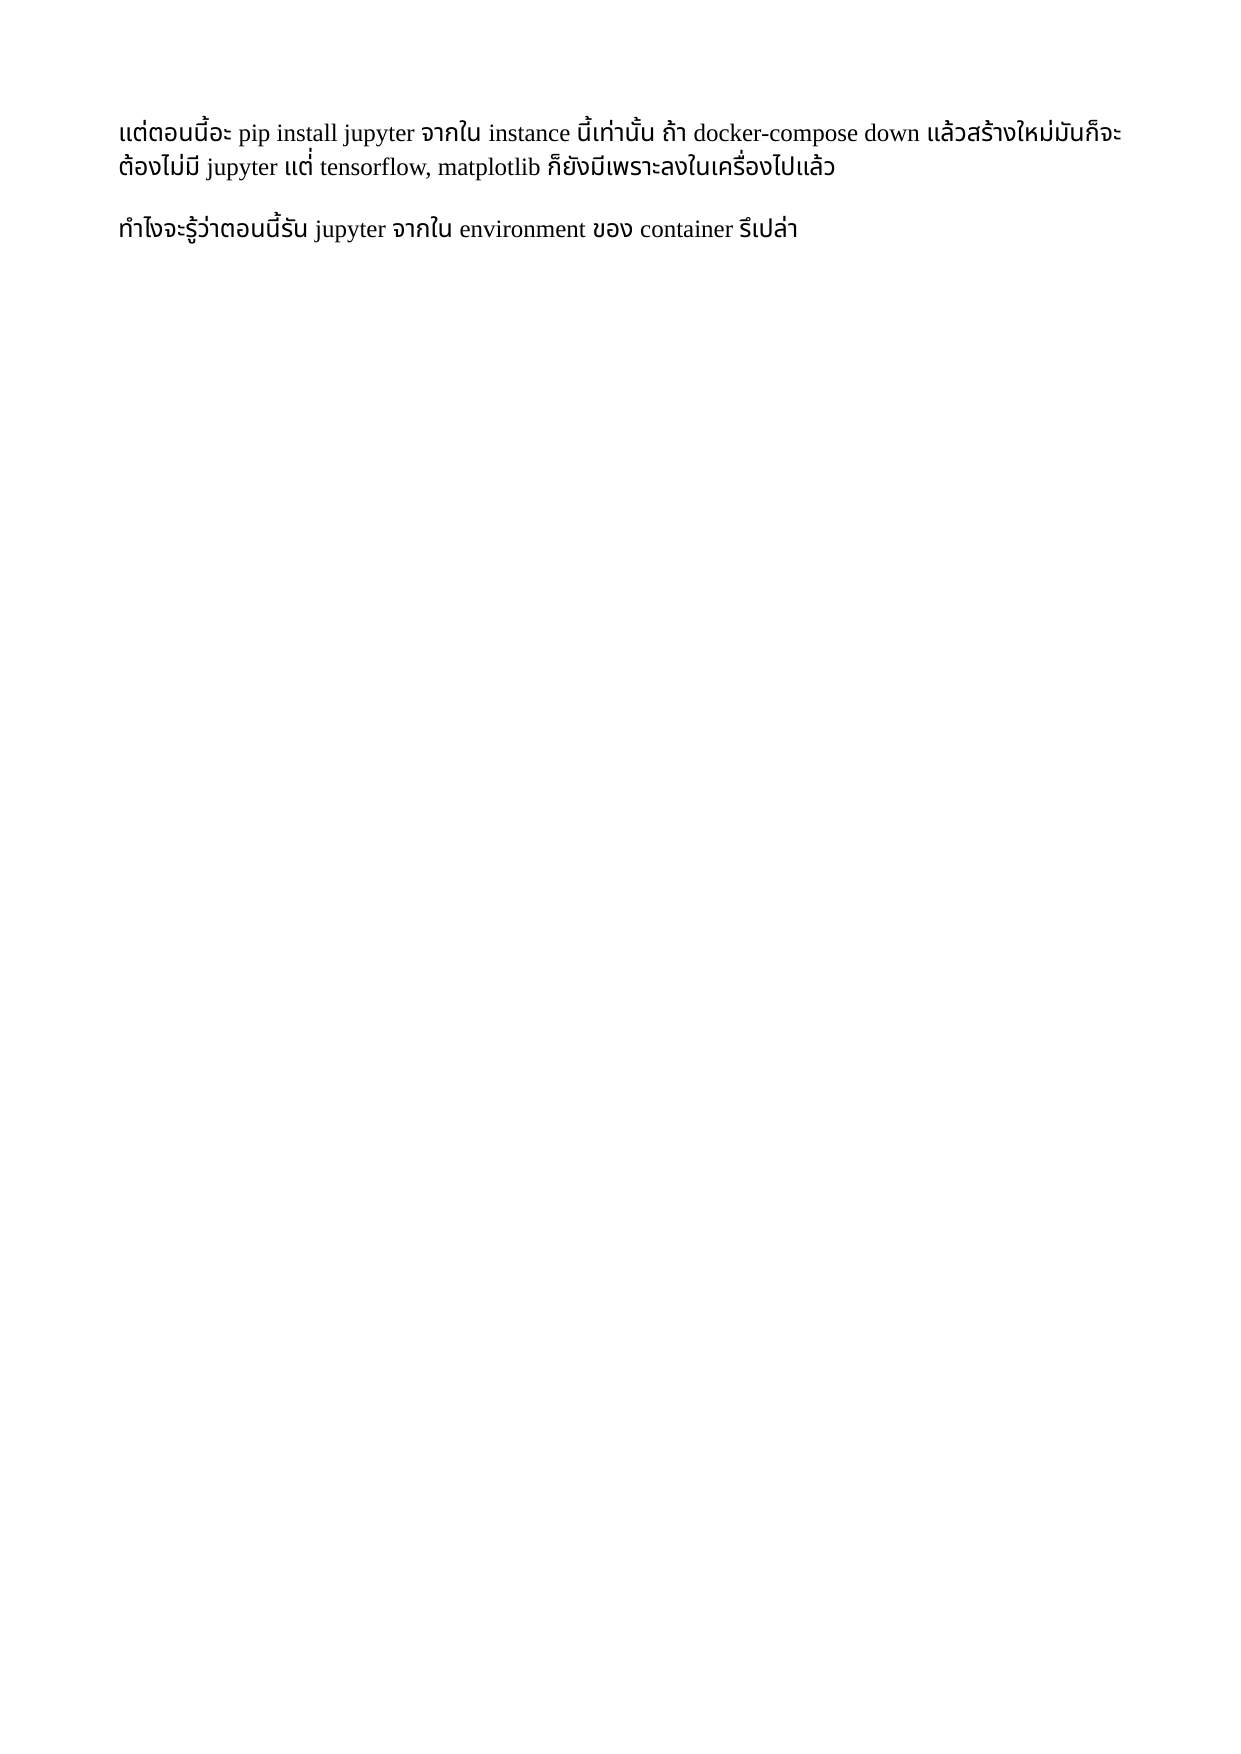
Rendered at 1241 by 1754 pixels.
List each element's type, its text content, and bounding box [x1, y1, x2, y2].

text แต่ตอนนี้อะ pip install jupyter จากใน instance นี้เท่านั้น ถ้า docker-compose down แล้วสร้างใหม่มันก็จะต้องไม่มี jupyter แต่่ tensorflow, matplotlib ก็ยังมีเพราะลงในเครื่องไปแล้ว [118, 118, 1122, 185]
text ทำไงจะรู้ว่าตอนนี้รัน jupyter จากใน environment ของ container รึเปล่า [118, 214, 1122, 247]
